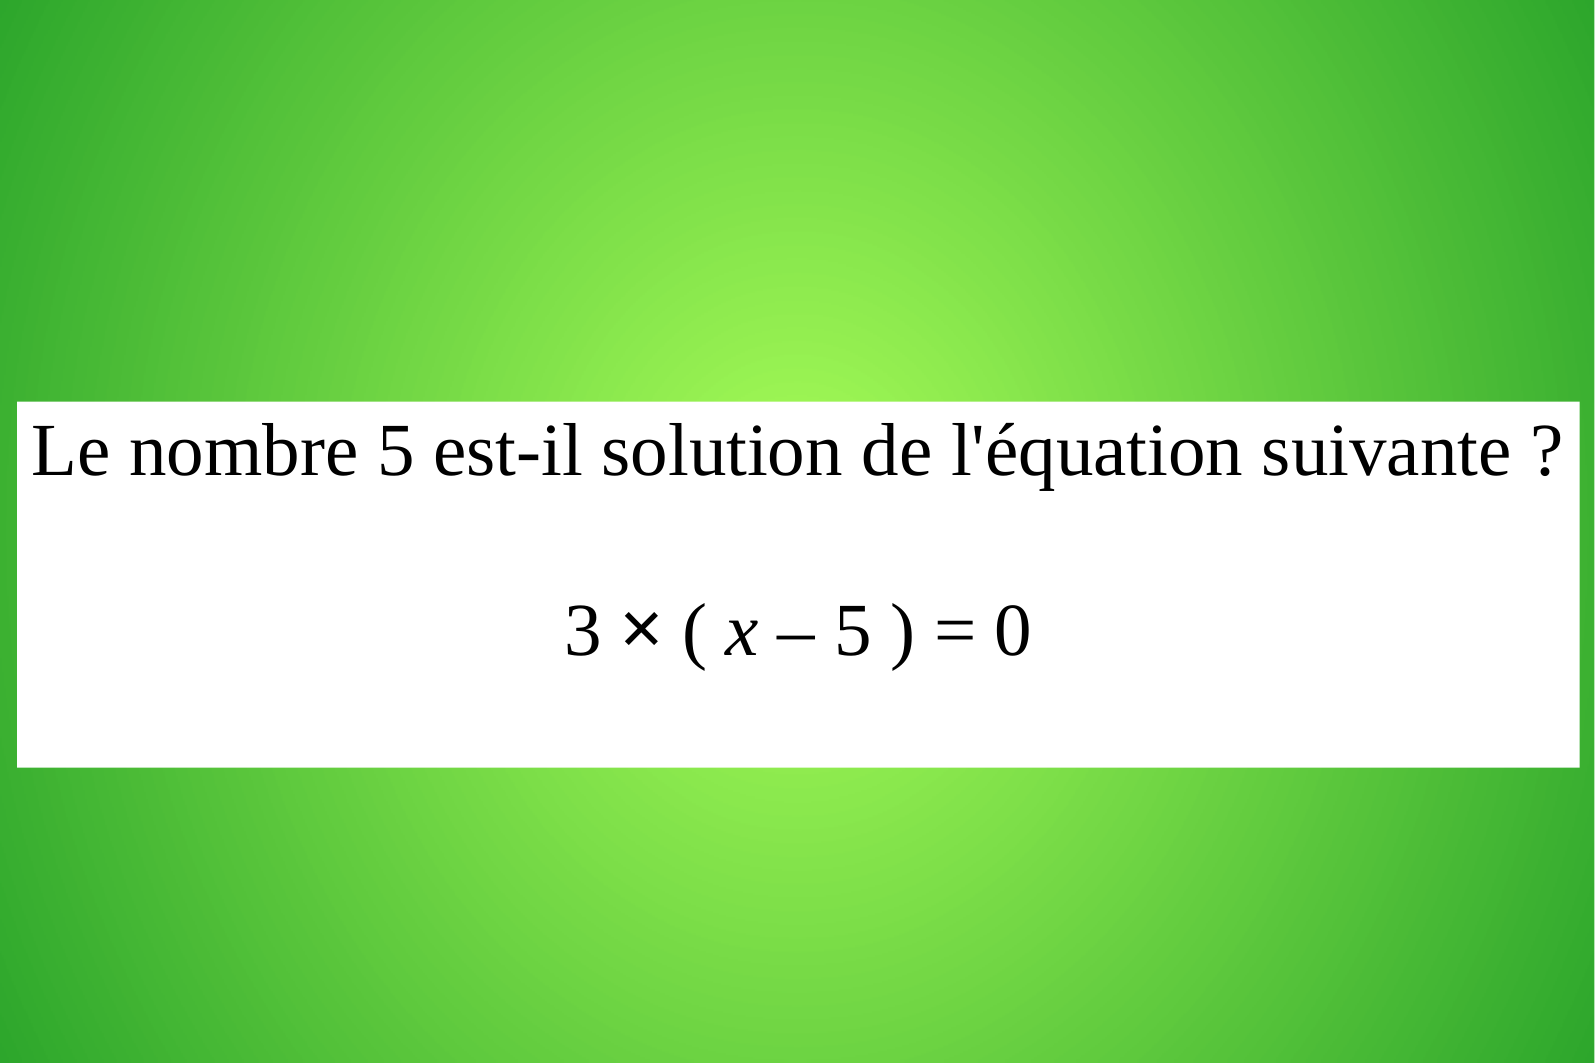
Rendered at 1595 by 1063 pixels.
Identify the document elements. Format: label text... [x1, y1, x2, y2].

text_box Le nombre 5 est-il solution de l'équation suivante ? 3 × ( x – 5 ) = 0 [17, 401, 1580, 766]
picture [0, 0, 1595, 1063]
